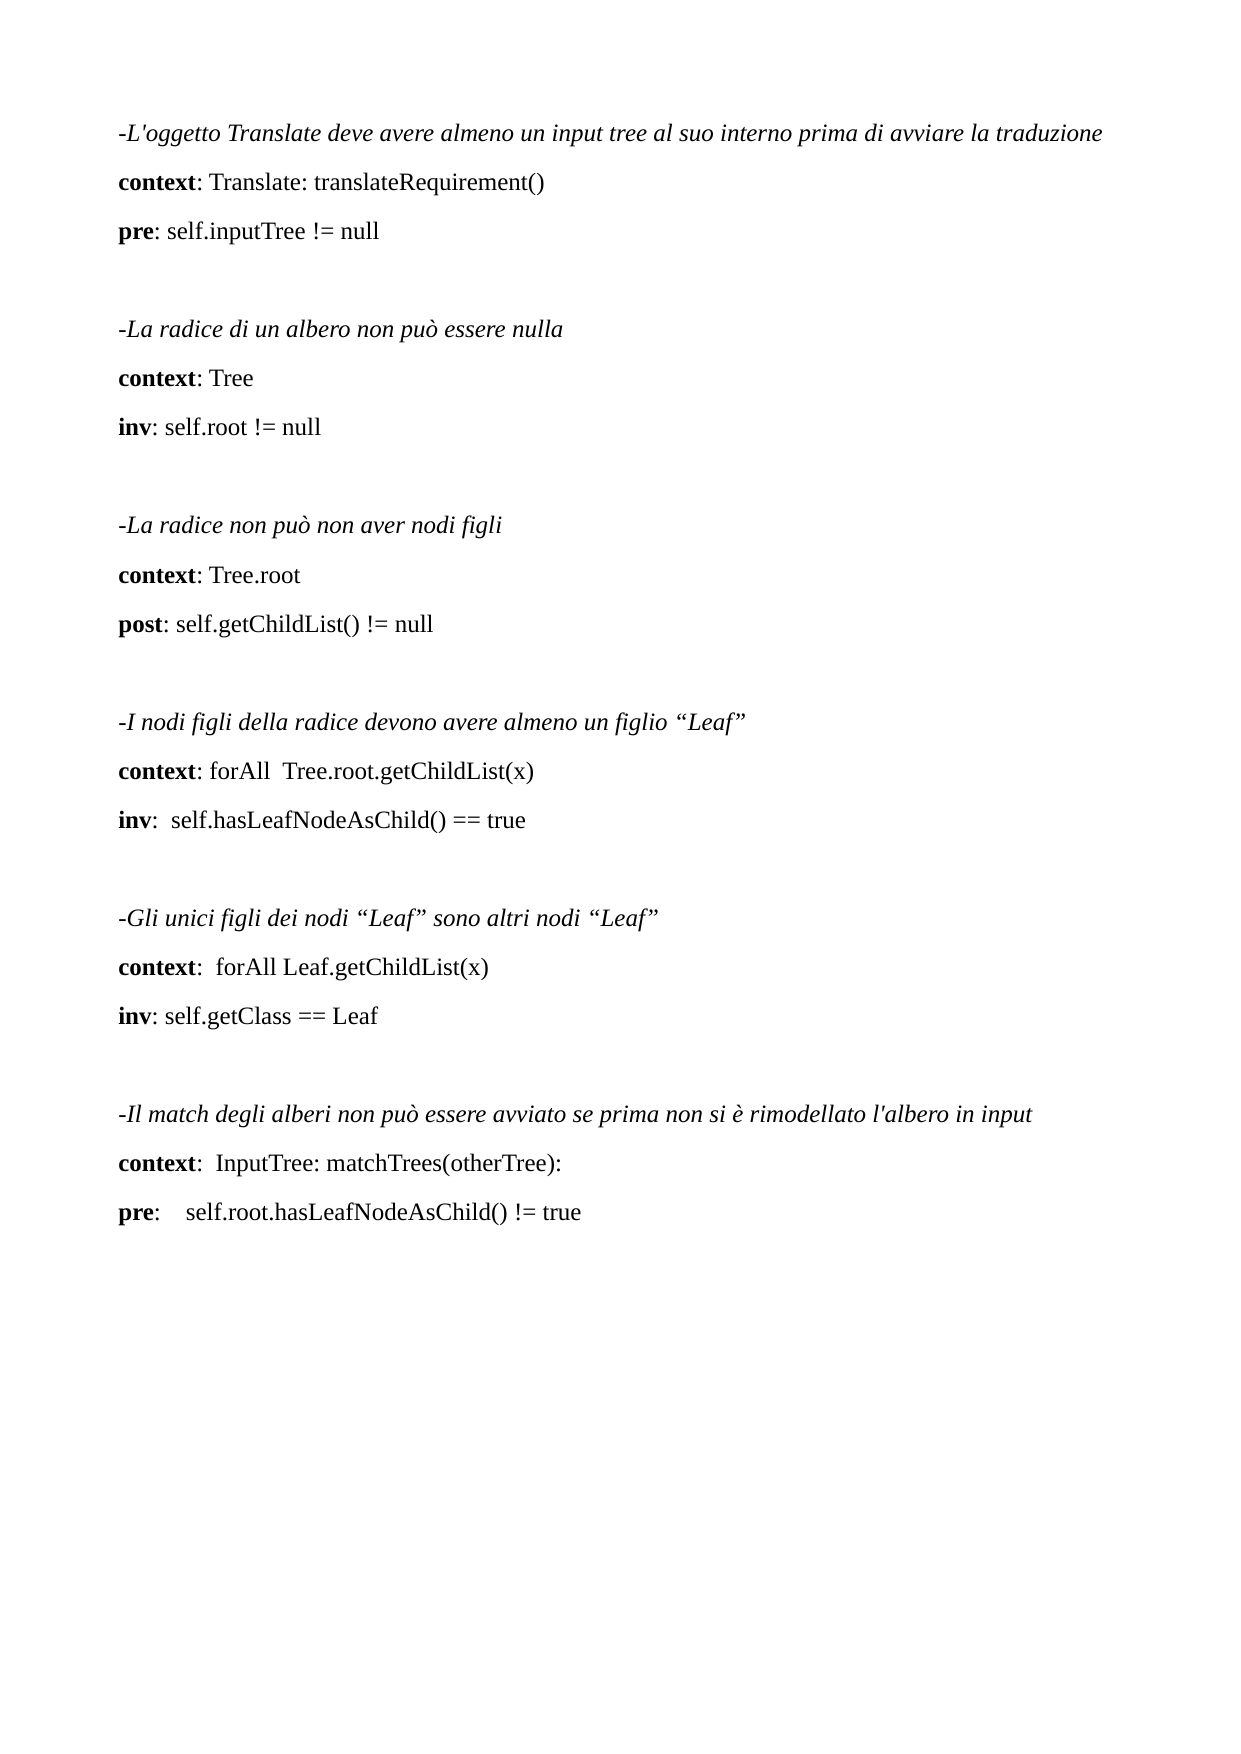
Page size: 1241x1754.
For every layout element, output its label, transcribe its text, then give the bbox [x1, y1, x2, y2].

text pre: self.inputTree != null [118, 216, 1122, 245]
text context: forAll Tree.root.getChildList(x) [118, 756, 1122, 785]
text post: self.getChildList() != null [118, 609, 1122, 637]
text context: Translate: translateRequirement() [118, 167, 1122, 196]
text context: InputTree: matchTrees(otherTree): [118, 1148, 1122, 1177]
text inv: self.getClass == Leaf [118, 1001, 1122, 1030]
text pre: self.root.hasLeafNodeAsChild() != true [118, 1197, 1122, 1226]
text -Il match degli alberi non può essere avviato se prima non si è rimodellato l'albero in input [118, 1099, 1122, 1128]
text inv: self.root != null [118, 412, 1122, 441]
text -I nodi figli della radice devono avere almeno un figlio “Leaf” [118, 707, 1122, 736]
text -Gli unici figli dei nodi “Leaf” sono altri nodi “Leaf” [118, 903, 1122, 932]
text context: forAll Leaf.getChildList(x) [118, 952, 1122, 981]
text -L'oggetto Translate deve avere almeno un input tree al suo interno prima di avviare la traduzione [118, 118, 1122, 147]
text -La radice non può non aver nodi figli [118, 511, 1122, 539]
text inv: self.hasLeafNodeAsChild() == true [118, 805, 1122, 834]
text context: Tree [118, 363, 1122, 392]
text -La radice di un albero non può essere nulla [118, 314, 1122, 343]
text context: Tree.root [118, 560, 1122, 588]
